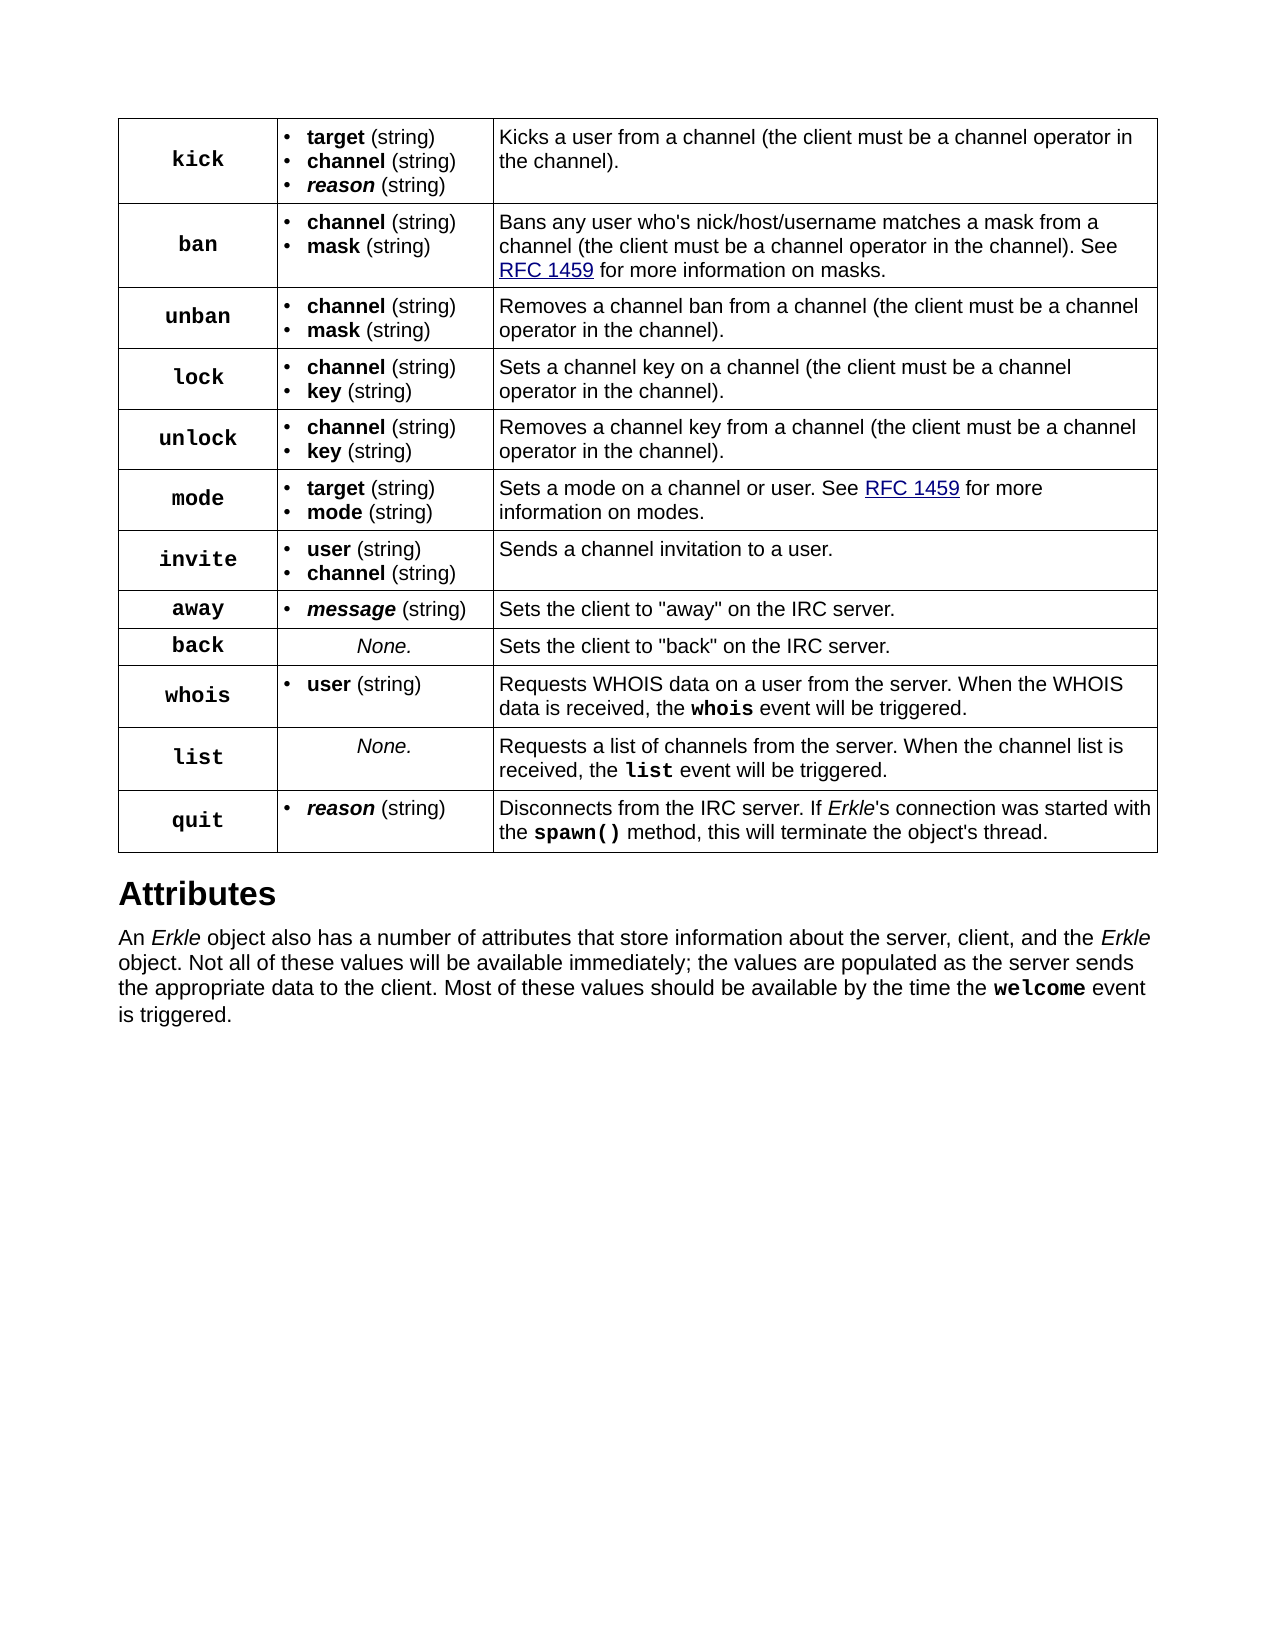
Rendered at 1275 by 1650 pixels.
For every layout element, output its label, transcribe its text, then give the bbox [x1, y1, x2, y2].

table_cell Kicks a user from a channel (the client must be a channel operator in the channel). [494, 119, 1157, 203]
table_cell quit [119, 791, 277, 852]
table_cell Removes a channel ban from a channel (the client must be a channel operator in the channel). [494, 288, 1157, 348]
table_cell away [119, 591, 277, 628]
table_cell unban [119, 288, 277, 348]
table_cell Sets a mode on a channel or user. See RFC 1459 for more information on modes. [494, 470, 1157, 530]
table_cell Requests WHOIS data on a user from the server. When the WHOIS data is received, the whois event will be triggered. [494, 666, 1157, 727]
table_cell channel (string) mask (string) [278, 288, 493, 348]
subtitle Attributes [118, 874, 1157, 912]
table_cell message (string) [278, 591, 493, 628]
table_cell target (string) mode (string) [278, 470, 493, 530]
table_cell invite [119, 531, 277, 590]
table_cell Sets the client to "back" on the IRC server. [494, 629, 1157, 665]
table_cell target (string) channel (string) reason (string) [278, 119, 493, 203]
table_cell user (string) channel (string) [278, 531, 493, 590]
table_cell Sets a channel key on a channel (the client must be a channel operator in the channel). [494, 349, 1157, 408]
table_cell ban [119, 204, 277, 287]
table_cell whois [119, 666, 277, 727]
table_cell reason (string) [278, 791, 493, 852]
table_cell Sends a channel invitation to a user. [494, 531, 1157, 590]
table_cell list [119, 728, 277, 789]
table_cell Removes a channel key from a channel (the client must be a channel operator in the channel). [494, 410, 1157, 469]
table_cell back [119, 629, 277, 665]
table_cell None. [278, 728, 493, 789]
table_cell unlock [119, 410, 277, 469]
text An Erkle object also has a number of attributes that store information about the server, client, and the Erkle object. Not all of these values will be available immediately; the values are populated as the server sends the appropriate data to the client. Most of these values should be available by the time the welcome event is triggered. [118, 925, 1157, 1027]
table_cell kick [119, 119, 277, 203]
table_cell Requests a list of channels from the server. When the channel list is received, the list event will be triggered. [494, 728, 1157, 789]
table_cell lock [119, 349, 277, 408]
table_cell None. [278, 629, 493, 665]
table_cell channel (string) mask (string) [278, 204, 493, 287]
table_cell Sets the client to "away" on the IRC server. [494, 591, 1157, 628]
table_cell Bans any user who's nick/host/username matches a mask from a channel (the client must be a channel operator in the channel). See RFC 1459 for more information on masks. [494, 204, 1157, 287]
table_cell user (string) [278, 666, 493, 727]
table_cell channel (string) key (string) [278, 349, 493, 408]
table_cell mode [119, 470, 277, 530]
table_cell channel (string) key (string) [278, 410, 493, 469]
table_cell Disconnects from the IRC server. If Erkle's connection was started with the spawn() method, this will terminate the object's thread. [494, 791, 1157, 852]
